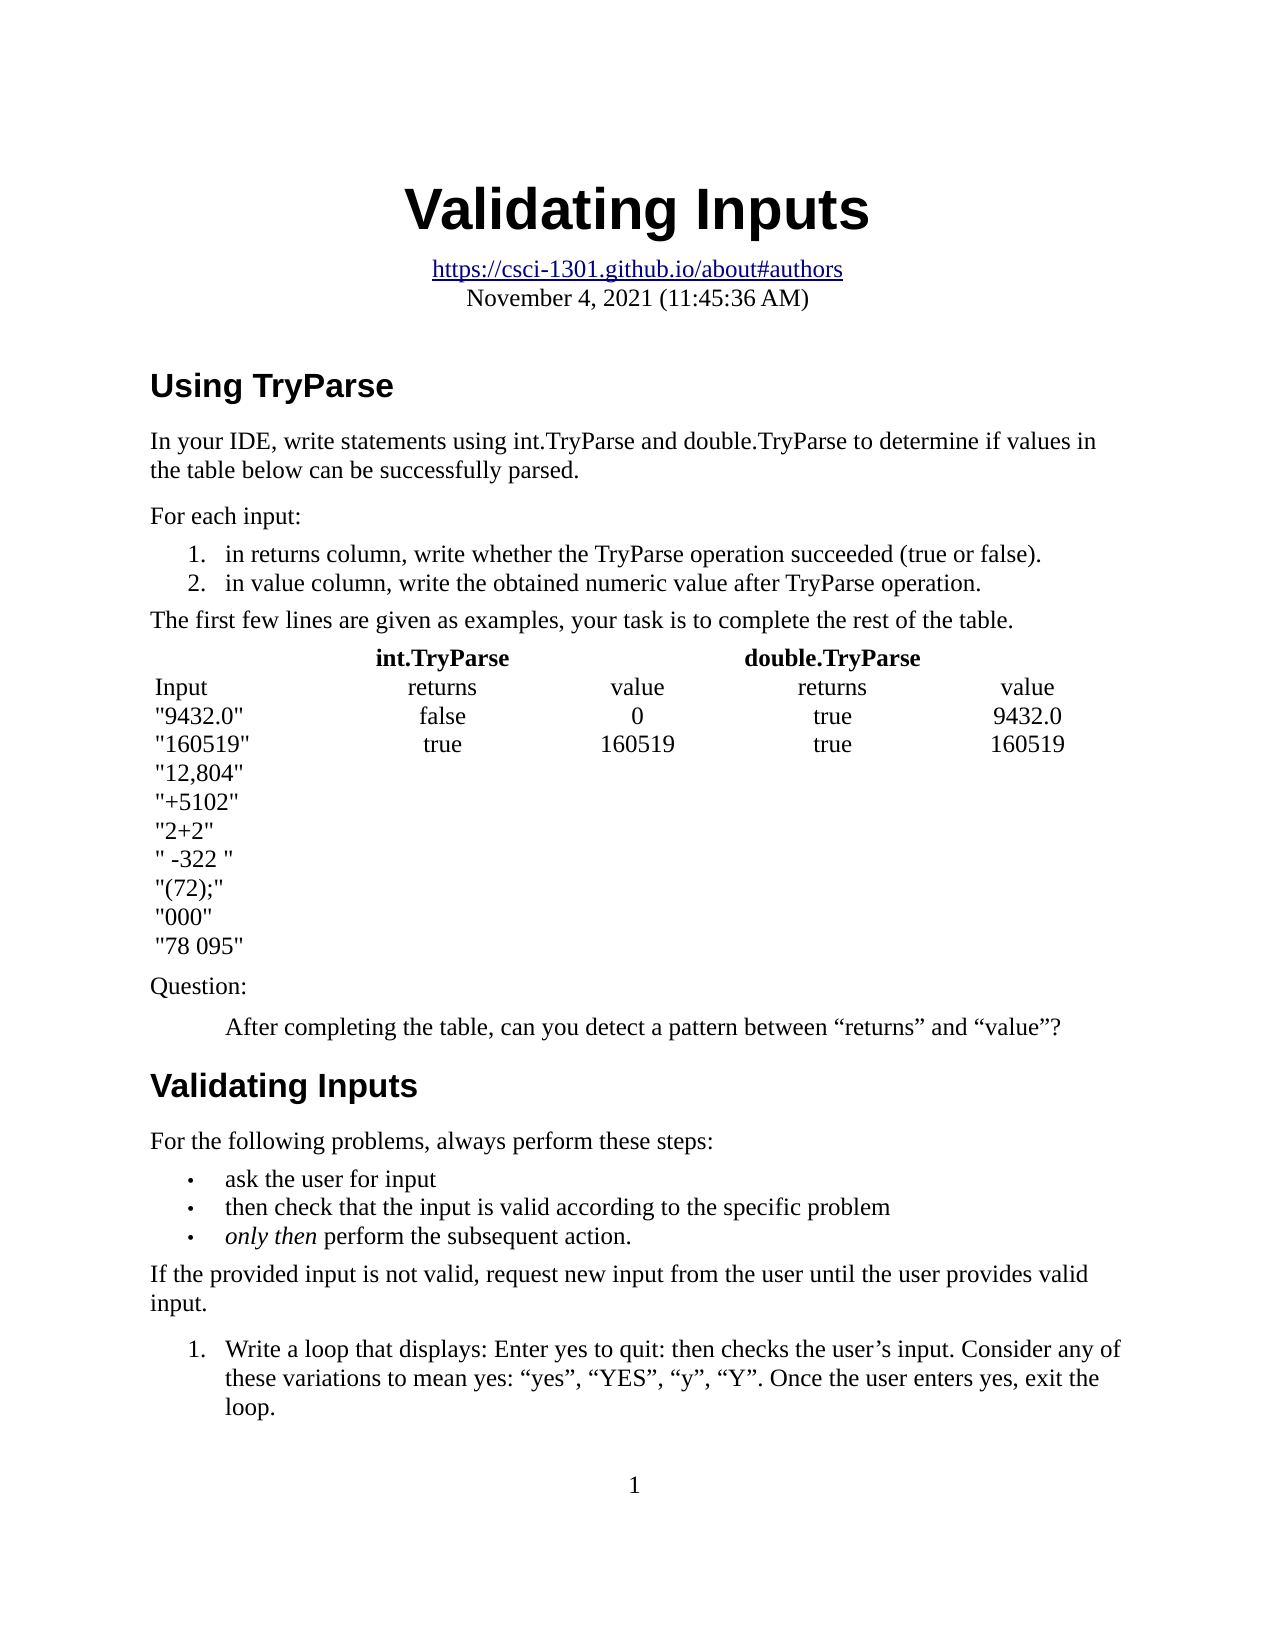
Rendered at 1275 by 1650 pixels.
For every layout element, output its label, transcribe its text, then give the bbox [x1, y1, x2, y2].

table_cell [345, 787, 540, 816]
table_cell [930, 931, 1125, 959]
table_cell [345, 758, 540, 787]
table_cell value [930, 672, 1125, 701]
table_cell 9432.0 [930, 701, 1125, 729]
table_cell Input [150, 672, 345, 701]
table_cell [735, 816, 930, 844]
text https://csci-1301.github.io/about#authors [150, 254, 1125, 283]
list Write a loop that displays: Enter yes to quit: then checks the user’s input. Consider any of these variations to mean yes: “yes”, “YES”, “y”, “Y”. Once the user enters yes, exit the loop. [187, 1334, 1125, 1421]
table_cell " -322 " [150, 845, 345, 873]
table_header [150, 643, 345, 672]
table_cell "(72);" [150, 873, 345, 902]
table_cell "+5102" [150, 787, 345, 816]
table_cell value [540, 672, 735, 701]
table_cell [735, 873, 930, 902]
table_cell [735, 758, 930, 787]
table_cell [345, 931, 540, 959]
table_cell [540, 758, 735, 787]
table_cell false [345, 701, 540, 729]
table_header [540, 643, 735, 672]
table_cell [345, 902, 540, 931]
table_cell [540, 816, 735, 844]
title Validating Inputs [150, 175, 1125, 242]
table_cell [735, 902, 930, 931]
table_header double.TryParse [735, 643, 930, 672]
table_cell [930, 902, 1125, 931]
table_cell true [345, 730, 540, 758]
table_cell "160519" [150, 730, 345, 758]
table_cell returns [345, 672, 540, 701]
table_cell [540, 902, 735, 931]
table_cell [930, 845, 1125, 873]
table_cell [735, 787, 930, 816]
table_header [930, 643, 1125, 672]
table_cell 0 [540, 701, 735, 729]
text The first few lines are given as examples, your task is to complete the rest of the table. [150, 606, 1125, 634]
text November 4, 2021 (11:45:36 AM) [150, 283, 1125, 312]
subtitle Using TryParse [150, 366, 1125, 404]
table_cell [345, 816, 540, 844]
table_cell [345, 873, 540, 902]
table_cell returns [735, 672, 930, 701]
text In your IDE, write statements using int.TryParse and double.TryParse to determine if values in the table below can be successfully parsed. [150, 426, 1125, 483]
table_cell [930, 787, 1125, 816]
table_cell [930, 758, 1125, 787]
list then check that the input is valid according to the specific problem [187, 1192, 1125, 1221]
table_cell [540, 787, 735, 816]
table_cell [930, 816, 1125, 844]
text For the following problems, always perform these steps: [150, 1126, 1125, 1155]
list in value column, write the obtained numeric value after TryParse operation. [187, 568, 1125, 597]
text Question: [150, 971, 1125, 1000]
list in returns column, write whether the TryParse operation succeeded (true or false). [187, 539, 1125, 568]
table_cell 160519 [930, 730, 1125, 758]
text After completing the table, can you detect a pattern between “returns” and “value”? [225, 1012, 1125, 1041]
table_cell true [735, 701, 930, 729]
table_cell [540, 845, 735, 873]
table_cell [735, 845, 930, 873]
table_cell [540, 873, 735, 902]
table_cell "78 095" [150, 931, 345, 959]
text If the provided input is not valid, request new input from the user until the user provides valid input. [150, 1259, 1125, 1316]
table_cell "9432.0" [150, 701, 345, 729]
table_cell [735, 931, 930, 959]
table_header int.TryParse [345, 643, 540, 672]
text For each input: [150, 501, 1125, 530]
list only then perform the subsequent action. [187, 1221, 1125, 1250]
table_cell [540, 931, 735, 959]
list ask the user for input [187, 1164, 1125, 1192]
table_cell [345, 845, 540, 873]
subtitle Validating Inputs [150, 1066, 1125, 1104]
table_cell [930, 873, 1125, 902]
table_cell "2+2" [150, 816, 345, 844]
table_cell true [735, 730, 930, 758]
table_cell "000" [150, 902, 345, 931]
table_cell 160519 [540, 730, 735, 758]
table_cell "12,804" [150, 758, 345, 787]
